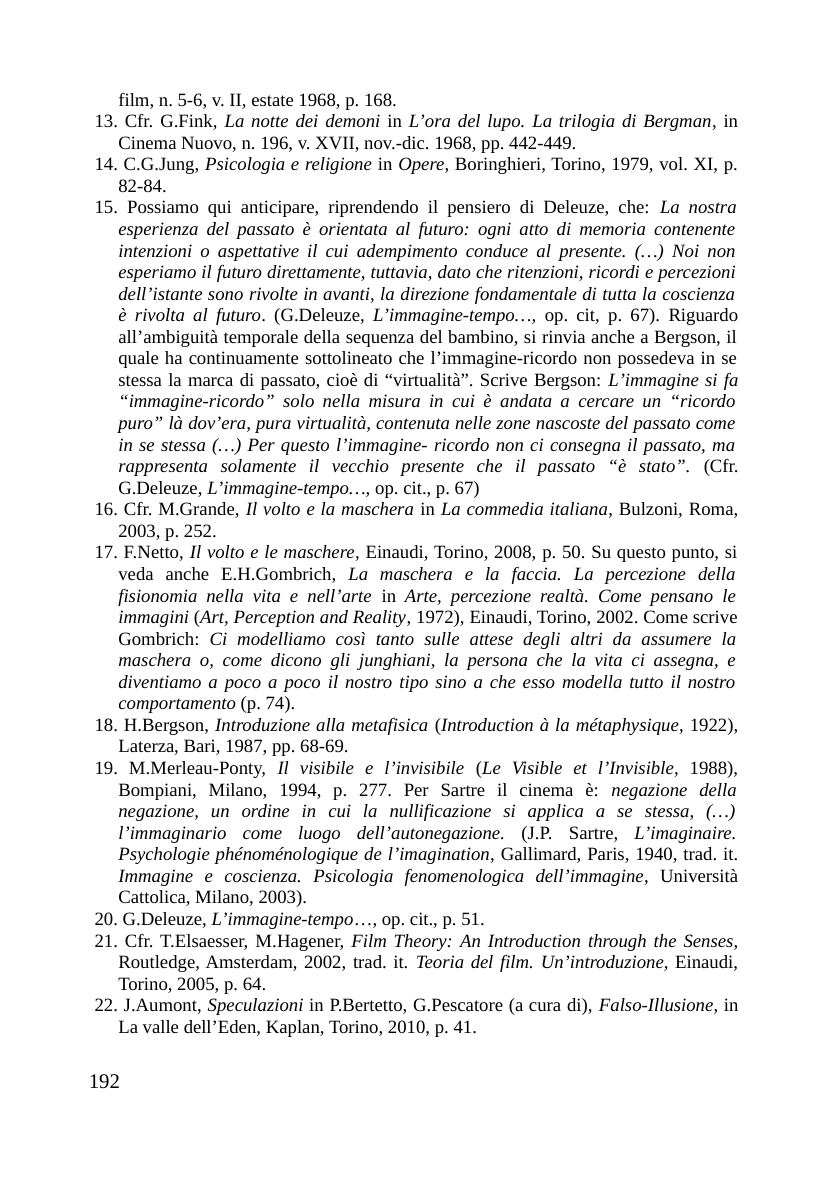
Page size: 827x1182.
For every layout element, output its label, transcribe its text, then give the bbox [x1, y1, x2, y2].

text film, n. 5-6, v. II, estate 1968, p. 168. [94, 88, 738, 110]
text 17. F.Netto, Il volto e le maschere, Einaudi, Torino, 2008, p. 50. Su questo punto, si veda anche E.H.Gombrich, La maschera e la faccia. La percezione della fisionomia nella vita e nell’arte in Arte, percezione realtà. Come pensano le immagini (Art, Perception and Reality, 1972), Einaudi, Torino, 2002. Come scrive Gombrich: Ci modelliamo così tanto sulle attese degli altri da assumere la maschera o, come dicono gli junghiani, la persona che la vita ci assegna, e diventiamo a poco a poco il nostro tipo sino a che esso modella tutto il nostro comportamento (p. 74). [94, 541, 738, 714]
text 21. Cfr. T.Elsaesser, M.Hagener, Film Theory: An Introduction through the Senses, Routledge, Amsterdam, 2002, trad. it. Teoria del film. Un’introduzione, Einaudi, Torino, 2005, p. 64. [94, 929, 738, 994]
text 19. M.Merleau-Ponty, Il visibile e l’invisibile (Le Visible et l’Invisible, 1988), Bompiani, Milano, 1994, p. 277. Per Sartre il cinema è: negazione della negazione, un ordine in cui la nullificazione si applica a se stessa, (…) l’immaginario come luogo dell’autonegazione. (J.P. Sartre, L’imaginaire. Psychologie phénoménologique de l’imagination, Gallimard, Paris, 1940, trad. it. Immagine e coscienza. Psicologia fenomenologica dell’immagine, Università Cattolica, Milano, 2003). [94, 757, 738, 908]
text 13. Cfr. G.Fink, La notte dei demoni in L’ora del lupo. La trilogia di Bergman, in Cinema Nuovo, n. 196, v. XVII, nov.-dic. 1968, pp. 442-449. [94, 110, 738, 153]
text 16. Cfr. M.Grande, Il volto e la maschera in La commedia italiana, Bulzoni, Roma, 2003, p. 252. [94, 498, 738, 541]
text 15. Possiamo qui anticipare, riprendendo il pensiero di Deleuze, che: La nostra esperienza del passato è orientata al futuro: ogni atto di memoria contenente intenzioni o aspettative il cui adempimento conduce al presente. (…) Noi non esperiamo il futuro direttamente, tuttavia, dato che ritenzioni, ricordi e percezioni dell’istante sono rivolte in avanti, la direzione fondamentale di tutta la coscienza è rivolta al futuro. (G.Deleuze, L’immagine-tempo…, op. cit, p. 67). Riguardo all’ambiguità temporale della sequenza del bambino, si rinvia anche a Bergson, il quale ha continuamente sottolineato che l’immagine-ricordo non possedeva in se stessa la marca di passato, cioè di “virtualità”. Scrive Bergson: L’immagine si fa “immagine-ricordo” solo nella misura in cui è andata a cercare un “ricordo puro” là dov’era, pura virtualità, contenuta nelle zone nascoste del passato come in se stessa (…) Per questo l’immagine- ricordo non ci consegna il passato, ma rappresenta solamente il vecchio presente che il passato “è stato”. (Cfr. G.Deleuze, L’immagine-tempo…, op. cit., p. 67) [94, 196, 738, 498]
text 20. G.Deleuze, L’immagine-tempo…, op. cit., p. 51. [94, 908, 738, 929]
text 14. C.G.Jung, Psicologia e religione in Opere, Boringhieri, Torino, 1979, vol. XI, p. 82-84. [94, 153, 738, 196]
text 22. J.Aumont, Speculazioni in P.Bertetto, G.Pescatore (a cura di), Falso-Illusione, in La valle dell’Eden, Kaplan, Torino, 2010, p. 41. [94, 994, 738, 1037]
text 18. H.Bergson, Introduzione alla metafisica (Introduction à la métaphysique, 1922), Laterza, Bari, 1987, pp. 68-69. [94, 714, 738, 757]
